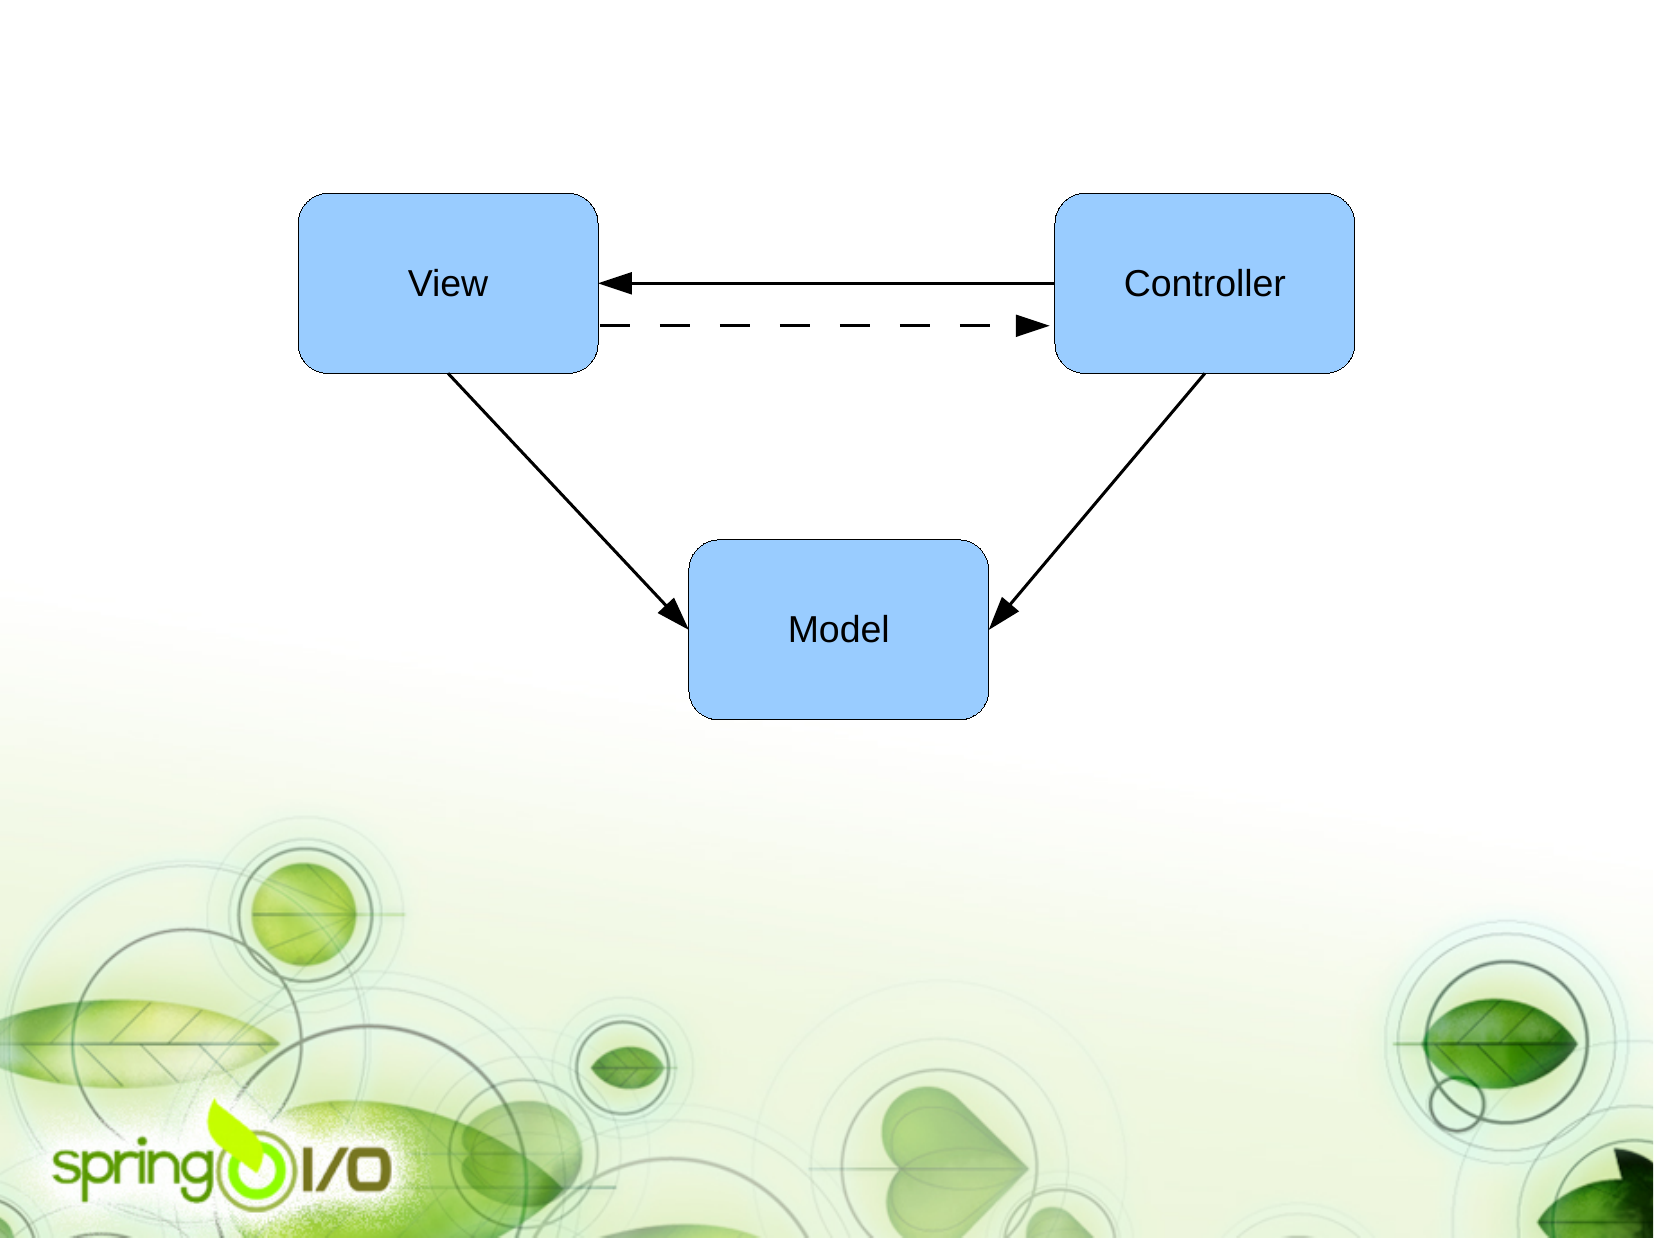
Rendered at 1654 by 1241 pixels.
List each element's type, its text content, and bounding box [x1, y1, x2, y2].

text_box Model [688, 539, 989, 720]
picture [0, 0, 1654, 1238]
text_box View [298, 193, 599, 374]
text_box Controller [1054, 193, 1355, 374]
